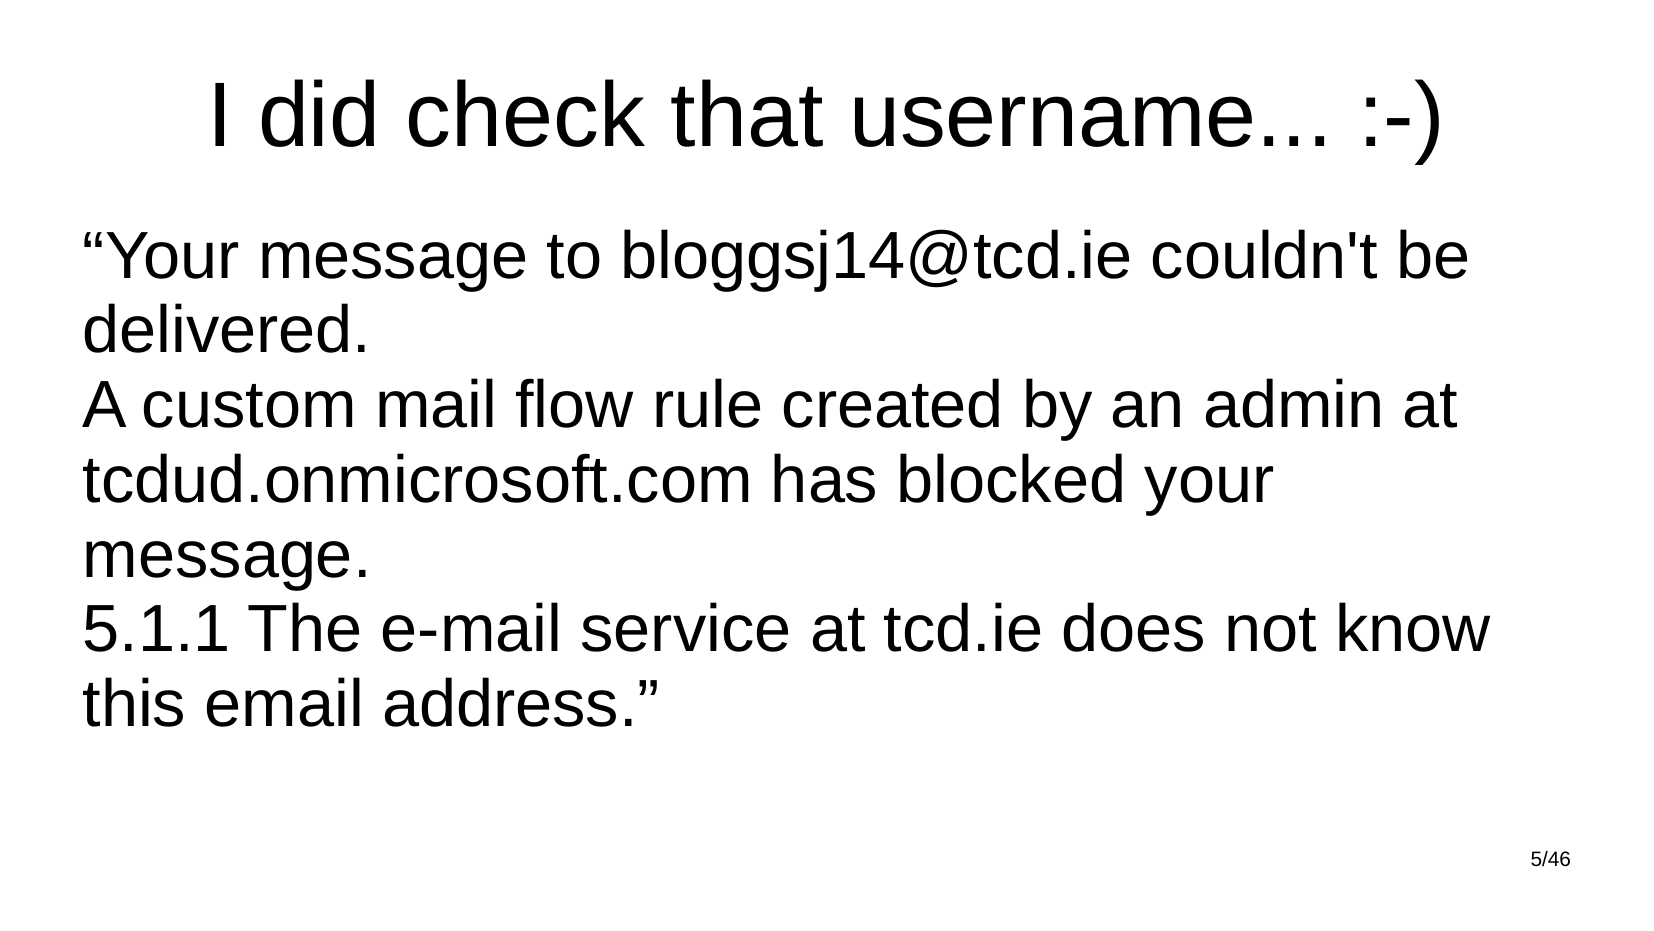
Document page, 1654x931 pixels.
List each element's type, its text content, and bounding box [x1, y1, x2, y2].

list “Your message to bloggsj14@tcd.ie couldn't be delivered. A custom mail flow rule created by an admin at tcdud.onmicrosoft.com has blocked your message. 5.1.1 The e-mail service at tcd.ie does not know this email address.” [82, 217, 1571, 758]
title I did check that username... :-) [82, 37, 1571, 193]
